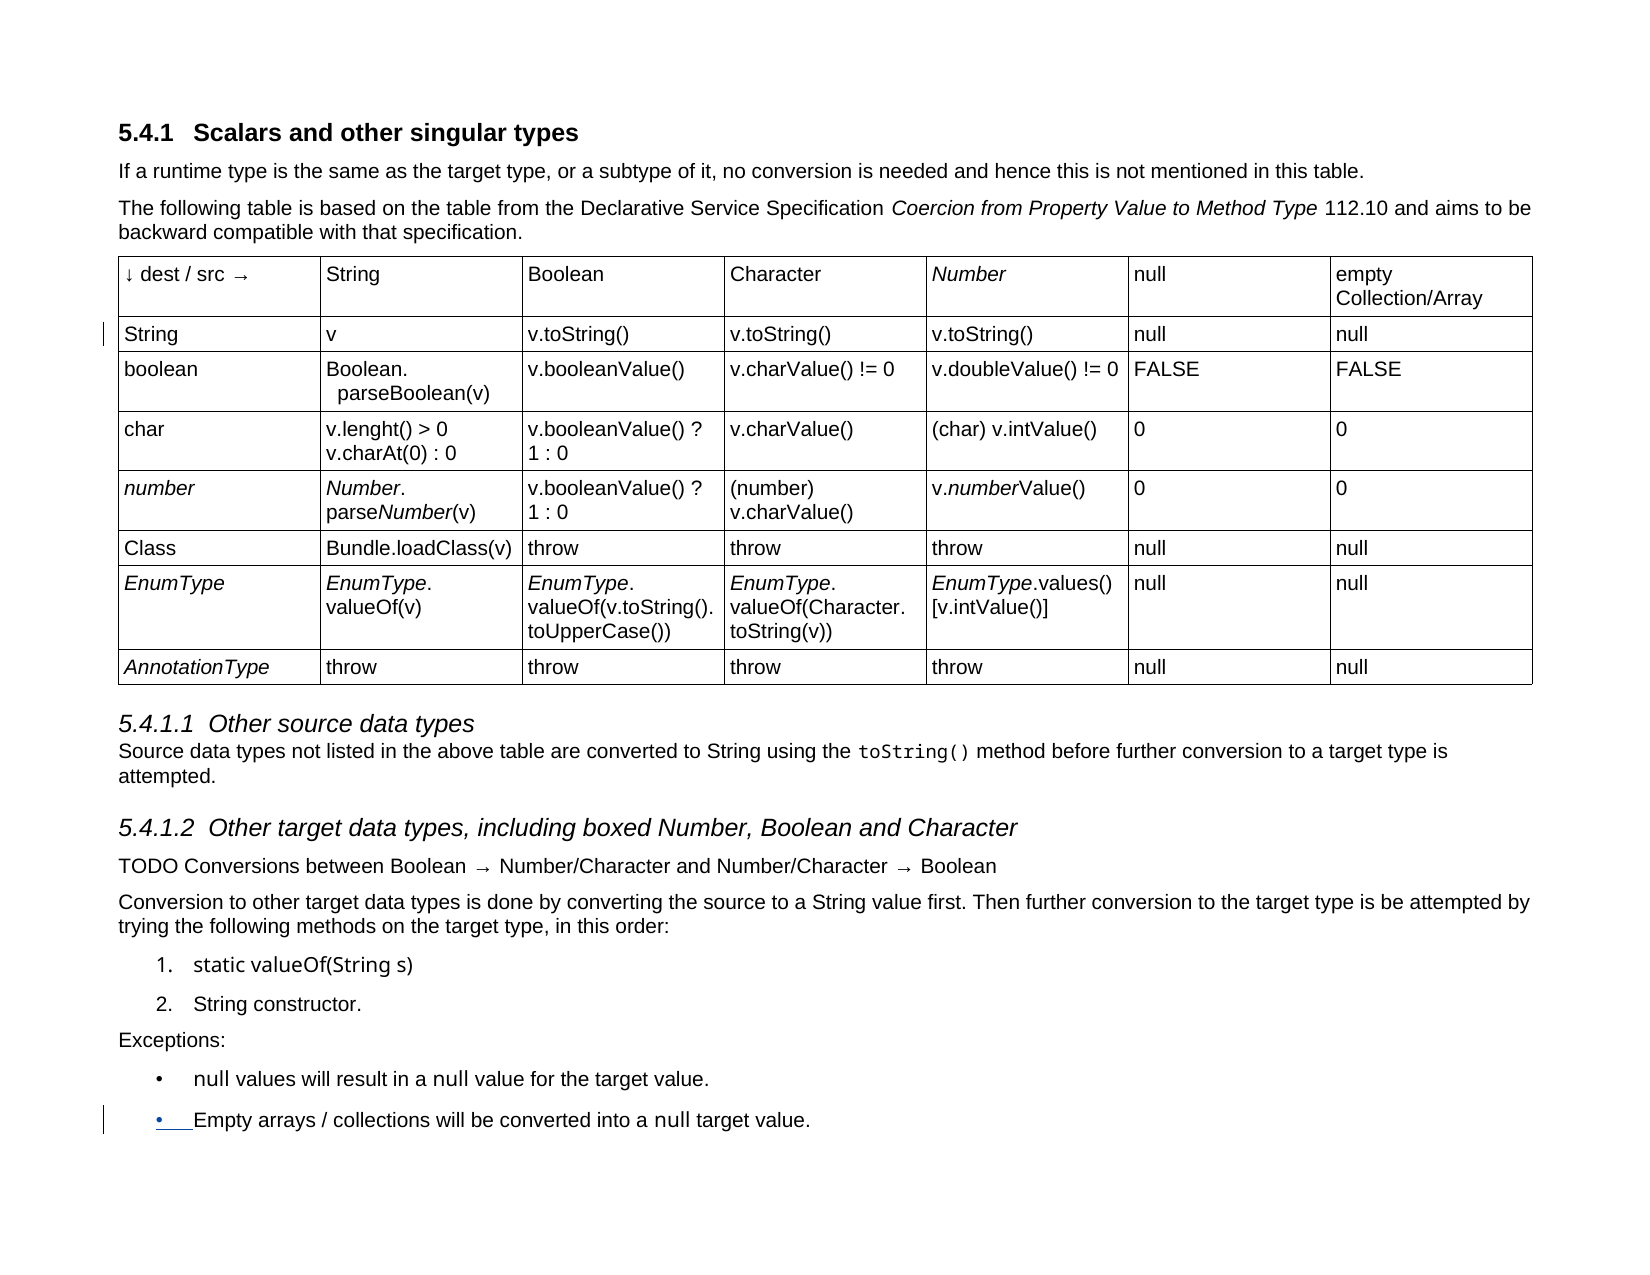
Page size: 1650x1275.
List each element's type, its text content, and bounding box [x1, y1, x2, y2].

table_cell v.lenght() > 0 v.charAt(0) : 0 [321, 412, 522, 470]
table_cell Bundle.loadClass(v) [321, 531, 522, 565]
table_header Number [927, 257, 1128, 316]
table_cell null [1331, 566, 1532, 649]
list null values will result in a null value for the target value. [156, 1064, 1532, 1093]
table_cell throw [927, 531, 1128, 565]
table_cell null [1129, 566, 1330, 649]
table_cell throw [321, 650, 522, 684]
list static valueOf(String s) [156, 951, 1532, 979]
table_cell v.charValue() != 0 [725, 352, 926, 411]
text Exceptions: [118, 1028, 1532, 1052]
table_cell AnnotationType [119, 650, 320, 684]
table_cell Class [119, 531, 320, 565]
table_cell v.doubleValue() != 0 [927, 352, 1128, 411]
table_cell throw [725, 650, 926, 684]
table_cell throw [725, 531, 926, 565]
list Empty arrays / collections will be converted into a null target value. [156, 1105, 1532, 1134]
table_cell char [119, 412, 320, 470]
text If a runtime type is the same as the target type, or a subtype of it, no conversion is needed and hence this is not mentioned in this table. [118, 159, 1532, 183]
subtitle Other source data types [118, 709, 1532, 738]
table_cell FALSE [1331, 352, 1532, 411]
table_header Boolean [523, 257, 724, 316]
table_cell EnumType. valueOf(v.toString().toUpperCase()) [523, 566, 724, 649]
table_cell number [119, 471, 320, 530]
table_cell throw [927, 650, 1128, 684]
table_cell null [1331, 650, 1532, 684]
table_header ↓ dest / src → [119, 257, 320, 316]
table_cell throw [523, 531, 724, 565]
table_cell boolean [119, 352, 320, 411]
table_cell Number. parseNumber(v) [321, 471, 522, 530]
subtitle Other target data types, including boxed Number, Boolean and Character [118, 812, 1532, 841]
table_cell EnumType. valueOf(Character. toString(v)) [725, 566, 926, 649]
table_cell v.charValue() [725, 412, 926, 470]
table_cell v.booleanValue() ? 1 : 0 [523, 471, 724, 530]
table_cell (number) v.charValue() [725, 471, 926, 530]
table_cell null [1331, 531, 1532, 565]
list String constructor. [156, 992, 1532, 1016]
table_cell v.booleanValue() [523, 352, 724, 411]
table_cell EnumType [119, 566, 320, 649]
table_cell v.booleanValue() ? 1 : 0 [523, 412, 724, 470]
table_cell FALSE [1129, 352, 1330, 411]
text Source data types not listed in the above table are converted to String using the toString() method before further conversion to a target type is attempted. [118, 738, 1532, 787]
table_cell null [1129, 650, 1330, 684]
text TODO Conversions between Boolean → Number/Character and Number/Character → Boolean [118, 854, 1532, 878]
table_cell (char) v.intValue() [927, 412, 1128, 470]
table_cell null [1129, 531, 1330, 565]
table_cell v.toString() [523, 317, 724, 351]
table_cell v [321, 317, 522, 351]
table_header String [321, 257, 522, 316]
text Conversion to other target data types is done by converting the source to a String value first. Then further conversion to the target type is be attempted by trying the following methods on the target type, in this order: [118, 890, 1532, 938]
table_header null [1129, 257, 1330, 316]
table_cell 0 [1129, 412, 1330, 470]
table_cell 0 [1331, 412, 1532, 470]
table_cell v.toString() [725, 317, 926, 351]
table_cell EnumType. valueOf(v) [321, 566, 522, 649]
subtitle Scalars and other singular types [118, 118, 1532, 147]
table_cell Boolean. parseBoolean(v) [321, 352, 522, 411]
table_cell 0 [1331, 471, 1532, 530]
table_cell String [119, 317, 320, 351]
text The following table is based on the table from the Declarative Service Specification Coercion from Property Value to Method Type 112.10 and aims to be backward compatible with that specification. [118, 196, 1532, 244]
table_cell EnumType.values()[v.intValue()] [927, 566, 1128, 649]
table_header empty Collection/Array [1331, 257, 1532, 316]
table_header Character [725, 257, 926, 316]
table_cell 0 [1129, 471, 1330, 530]
table_cell v.numberValue() [927, 471, 1128, 530]
table_cell throw [523, 650, 724, 684]
table_cell v.toString() [927, 317, 1128, 351]
table_cell null [1331, 317, 1532, 351]
table_cell null [1129, 317, 1330, 351]
